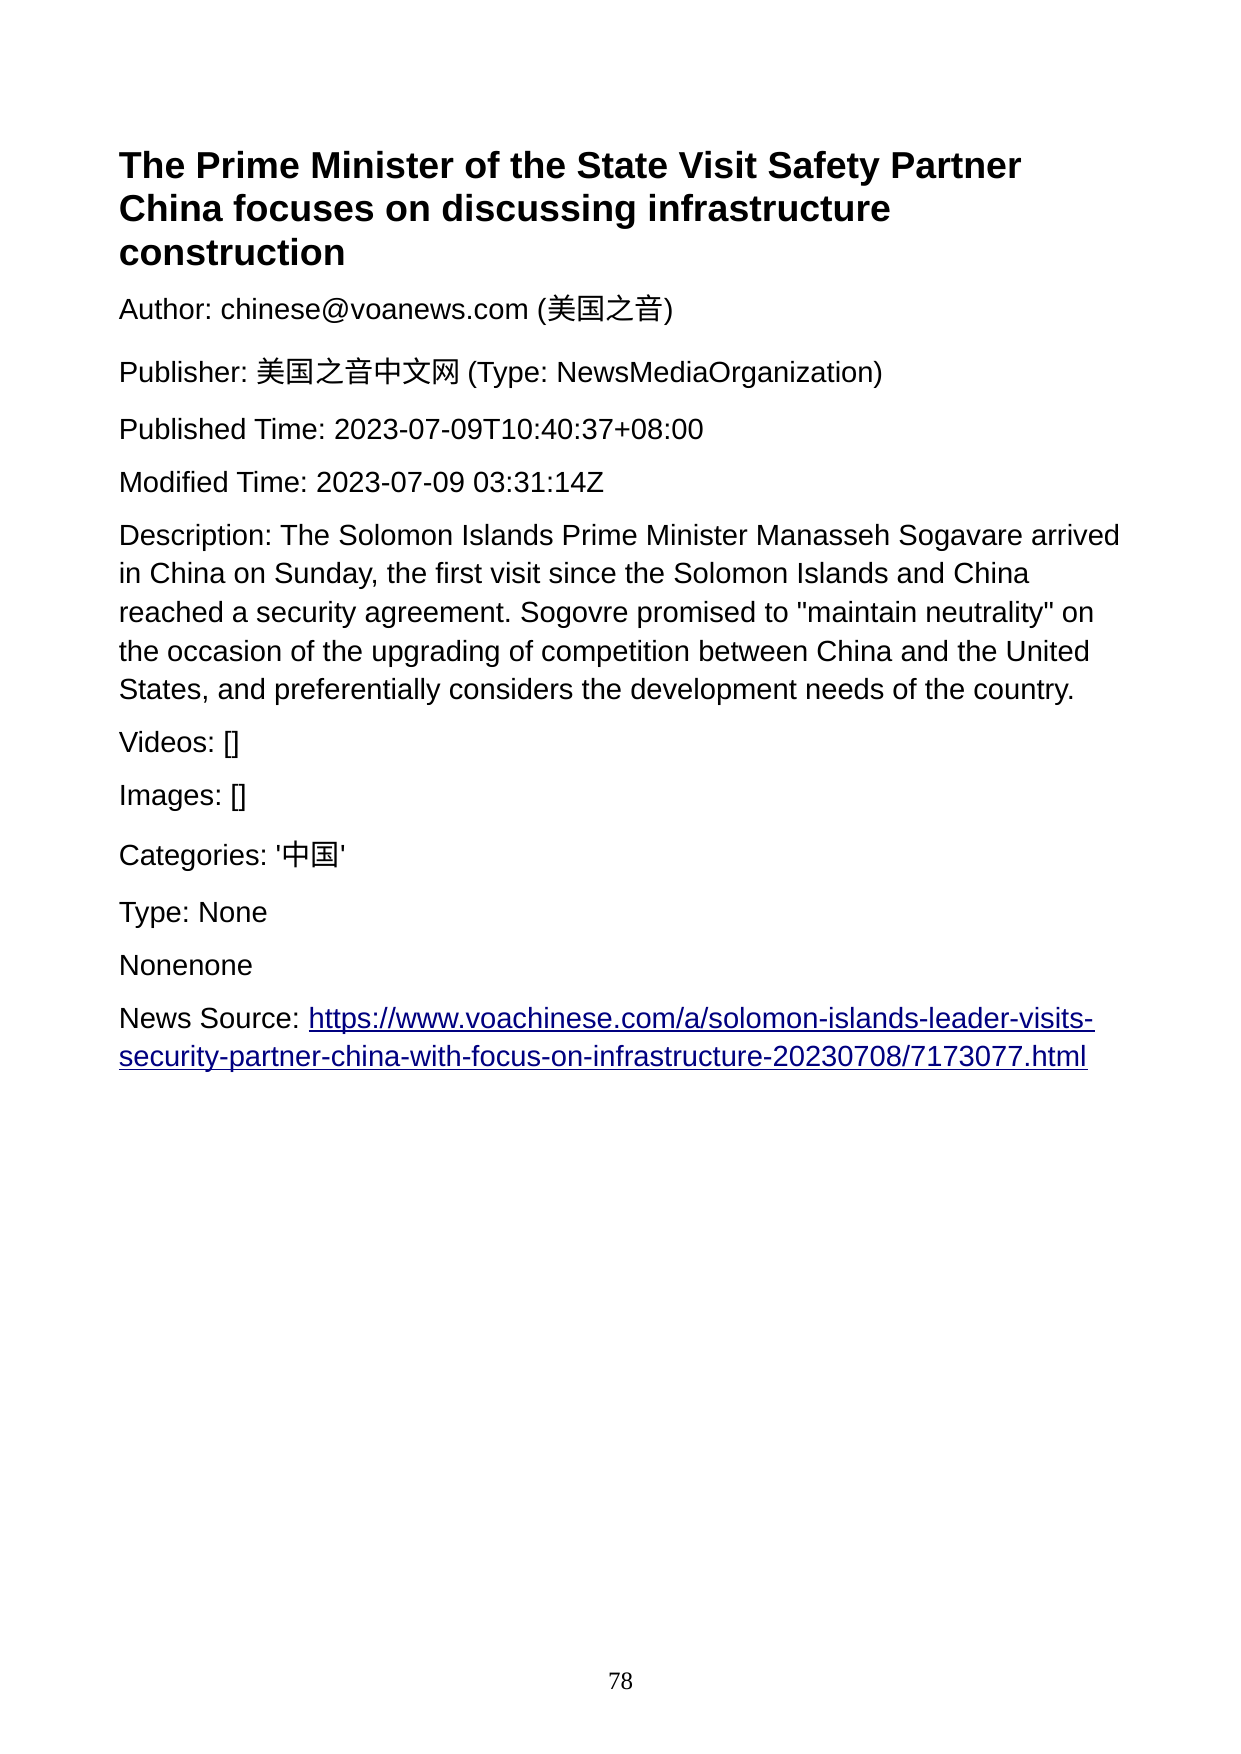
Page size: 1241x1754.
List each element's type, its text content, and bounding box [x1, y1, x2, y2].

text Images: [] [118, 778, 1122, 812]
text Categories: '中国' [118, 831, 1122, 874]
text Nonenone [118, 948, 1122, 981]
subtitle The Prime Minister of the State Visit Safety Partner China focuses on discussing infrastructure construction [118, 143, 1122, 273]
text News Source: https://www.voachinese.com/a/solomon-islands-leader-visits-security-partner-china-with-focus-on-infrastructure-20230708/7173077.html [118, 1001, 1122, 1073]
text Author: chinese@voanews.com (美国之音) [118, 285, 1122, 328]
text Description: The Solomon Islands Prime Minister Manasseh Sogavare arrived in China on Sunday, the first visit since the Solomon Islands and China reached a security agreement. Sogovre promised to "maintain neutrality" on the occasion of the upgrading of competition between China and the United States, and preferentially considers the development needs of the country. [118, 518, 1122, 706]
text Type: None [118, 894, 1122, 928]
text Videos: [] [118, 725, 1122, 759]
text Publisher: 美国之音中文网 (Type: NewsMediaOrganization) [118, 348, 1122, 391]
text Modified Time: 2023-07-09 03:31:14Z [118, 465, 1122, 498]
text Published Time: 2023-07-09T10:40:37+08:00 [118, 412, 1122, 445]
